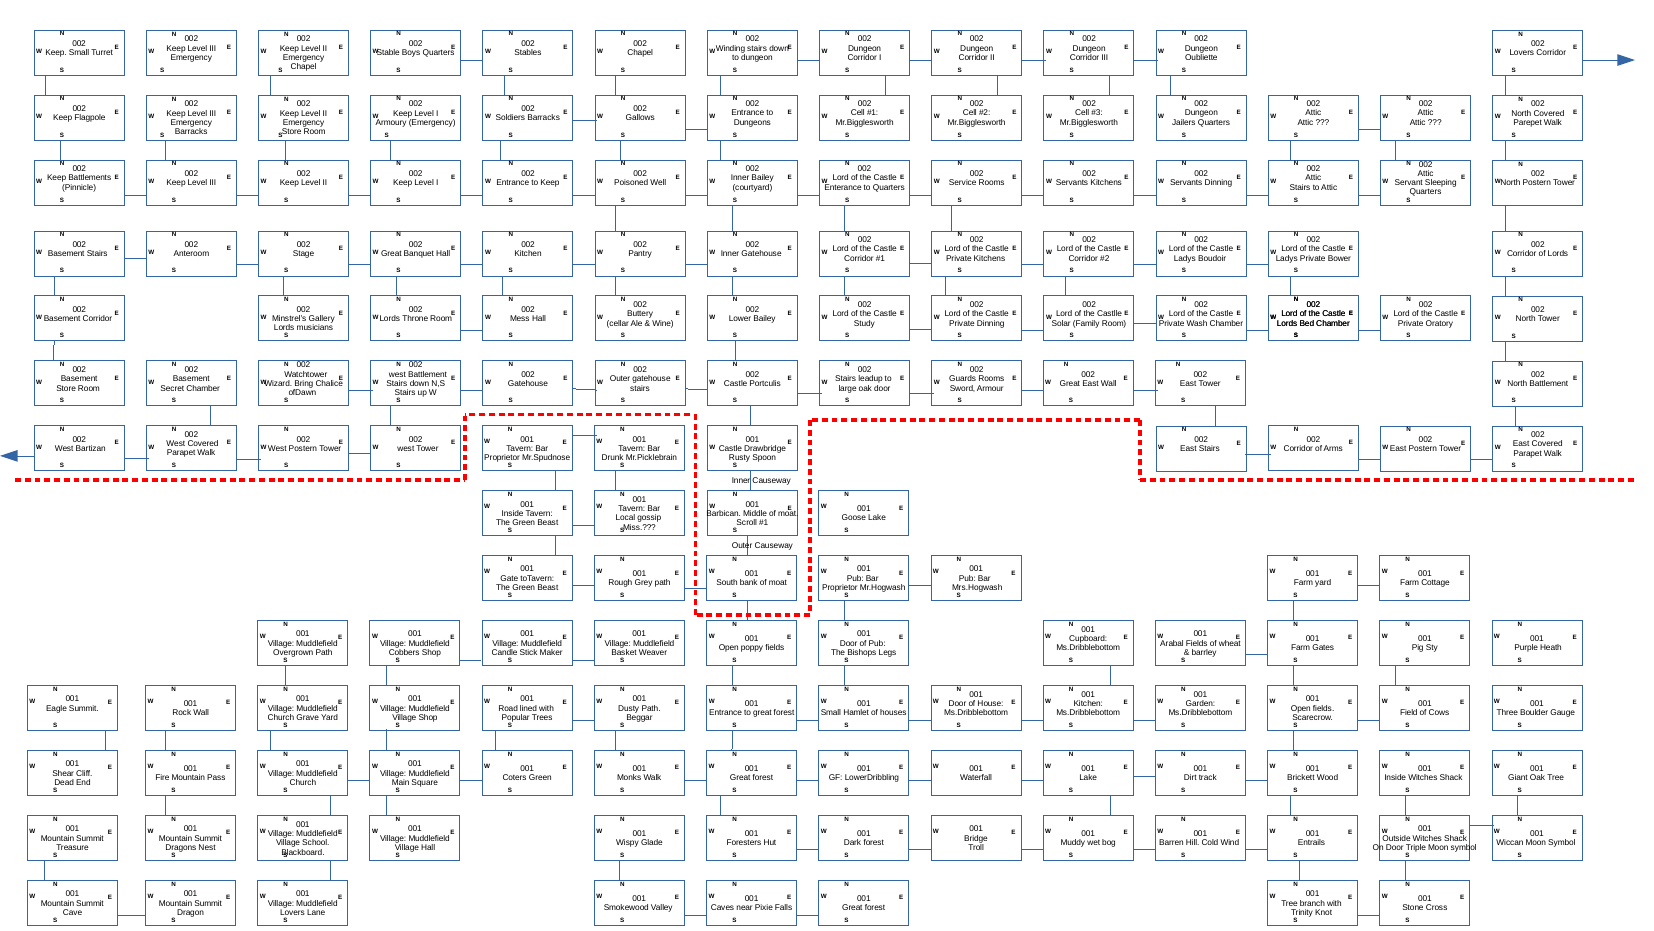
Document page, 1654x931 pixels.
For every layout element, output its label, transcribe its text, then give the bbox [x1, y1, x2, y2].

text_box E [450, 166, 466, 189]
text_box W [147, 820, 163, 842]
text_box E [563, 366, 579, 389]
text_box W [1381, 820, 1397, 842]
text_box S [283, 909, 299, 931]
text_box S [59, 124, 75, 146]
text_box E [787, 166, 803, 189]
text_box 001 Giant Oak Tree [1492, 750, 1583, 796]
text_box 002 North Postern Tower [1492, 160, 1583, 206]
text_box E [114, 166, 130, 189]
text_box E [786, 886, 802, 909]
text_box W [1270, 436, 1286, 459]
text_box W [372, 371, 388, 394]
text_box 001 Great forest [818, 880, 909, 926]
text_box 002 Inner Bailey (courtyard) [707, 160, 798, 206]
text_box N [844, 873, 860, 896]
text_box N [507, 548, 523, 571]
text_box N [620, 22, 636, 45]
text_box S [395, 779, 411, 802]
text_box W [596, 690, 612, 712]
text_box W [821, 306, 837, 329]
text_box N [1069, 22, 1085, 45]
text_box S [59, 324, 75, 347]
text_box E [226, 166, 242, 189]
text_box S [59, 59, 75, 81]
text_box 001 Field of Cows [1379, 685, 1470, 731]
text_box 001 Barren Hill. Cold Wind [1155, 815, 1246, 861]
text_box E [1011, 756, 1027, 779]
text_box E [563, 166, 579, 189]
text_box 002 Winding stairs down to dungeon [707, 30, 798, 76]
text_box 002 Minstrel’s Gallery Lords musicians [258, 295, 349, 341]
text_box E [338, 302, 354, 324]
text_box W [1270, 241, 1286, 264]
text_box E [787, 496, 803, 519]
text_box 002 Buttery (cellar Ale & Wine) [595, 295, 686, 341]
text_box S [1405, 188, 1421, 211]
text_box E [1011, 237, 1027, 259]
text_box W [709, 241, 725, 264]
text_box N [1181, 152, 1197, 175]
text_box W [371, 625, 387, 648]
text_box S [396, 259, 412, 282]
text_box S [283, 324, 299, 347]
text_box 002 West Bartizan [34, 425, 125, 471]
text_box W [371, 755, 387, 777]
text_box W [821, 40, 837, 63]
text_box E [562, 626, 578, 649]
text_box N [732, 353, 748, 376]
text_box N [1293, 152, 1309, 175]
text_box 002 Lord of the Castle Lords Bed Chamber [1268, 295, 1359, 341]
text_box 001 Door of House: Ms.Dribblebottom [931, 685, 1022, 731]
text_box 002 Lord of the Castle Private Kitchens [931, 231, 1022, 277]
text_box N [619, 873, 635, 896]
text_box N [59, 22, 75, 45]
text_box E [674, 561, 690, 584]
text_box S [619, 714, 635, 737]
text_box 001 Road lined with Popular Trees [482, 685, 573, 731]
text_box E [114, 366, 130, 389]
text_box 002 Kitchen [482, 231, 573, 277]
text_box S [731, 779, 747, 802]
text_box 001 Pub: Bar Proprietor Mr.Hogwash [818, 555, 909, 601]
text_box E [563, 237, 579, 259]
text_box 002 Lovers Corridor [1492, 30, 1583, 76]
text_box 001 Mountain Summit Dragon [145, 880, 236, 926]
text_box S [508, 259, 524, 282]
text_box 002 Cell #3: Mr.Bigglesworth [1043, 95, 1134, 141]
text_box W [1157, 436, 1173, 459]
text_box N [1293, 288, 1309, 311]
text_box E [1572, 237, 1588, 260]
text_box E [1572, 101, 1588, 124]
text_box W [1494, 241, 1510, 264]
text_box N [1405, 743, 1421, 766]
text_box S [508, 59, 524, 81]
text_box W [1157, 820, 1173, 842]
text_box 001 Stone Cross [1379, 880, 1470, 926]
text_box W [372, 306, 388, 329]
text_box S [52, 779, 68, 802]
text_box 001 Gate toTavern: The Green Beast [482, 555, 573, 601]
text_box N [1405, 288, 1421, 311]
text_box W [147, 755, 163, 777]
text_box 002 East Stairs [1156, 426, 1247, 472]
text_box S [844, 714, 860, 737]
text_box N [59, 152, 75, 175]
text_box E [898, 821, 914, 844]
text_box W [933, 170, 949, 193]
text_box E [1124, 36, 1140, 59]
text_box S [1511, 59, 1527, 82]
text_box 002 Lord of the Castle Corridor #2 [1043, 231, 1134, 277]
text_box 002 Keep Level II [258, 160, 349, 206]
text_box E [337, 691, 353, 714]
text_box 001 Barbican. Middle of moat. Scroll #1 [707, 490, 798, 536]
text_box E [1235, 821, 1251, 844]
text_box S [1405, 844, 1421, 867]
text_box S [396, 389, 412, 412]
text_box N [283, 743, 299, 766]
text_box S [1511, 324, 1527, 347]
text_box 001 Cupboard: Ms.Dribblebottom [1043, 620, 1134, 666]
text_box 002 Chapel [595, 30, 686, 76]
text_box W [596, 885, 612, 907]
text_box E [225, 886, 241, 909]
text_box E [1460, 821, 1476, 844]
text_box N [283, 678, 299, 701]
text_box W [708, 755, 724, 777]
text_box W [1157, 40, 1173, 63]
text_box 001 Farm yard [1267, 555, 1358, 601]
text_box W [1381, 885, 1397, 907]
text_box E [899, 366, 915, 389]
text_box W [1045, 105, 1061, 128]
text_box 001 Muddy wet bog [1043, 815, 1134, 861]
text_box N [283, 613, 299, 636]
text_box S [957, 324, 973, 347]
text_box E [674, 496, 690, 519]
text_box 001 Bridge Troll [931, 815, 1022, 861]
text_box S [957, 389, 973, 412]
text_box 002 Attic Attic ??? [1380, 95, 1471, 141]
text_box E [1236, 166, 1252, 189]
text_box W [29, 755, 45, 777]
text_box N [844, 288, 860, 311]
text_box S [507, 584, 523, 607]
text_box E [899, 36, 915, 59]
text_box 002 Great East Wall [1043, 360, 1134, 406]
text_box 002 Gatehouse [482, 360, 573, 406]
text_box W [1157, 241, 1173, 264]
text_box E [675, 302, 691, 324]
text_box W [484, 40, 500, 63]
text_box W [820, 690, 836, 712]
text_box 002 Keep Level III Emergency [146, 30, 237, 76]
text_box S [620, 188, 636, 211]
text_box 002 Lord of the Castle Private Wash Chamber [1156, 295, 1247, 341]
text_box 002 Stage [258, 231, 349, 277]
text_box E [337, 886, 353, 909]
text_box N [957, 288, 973, 311]
text_box E [1460, 886, 1476, 909]
text_box N [170, 743, 186, 766]
text_box E [107, 691, 123, 714]
text_box 001 Wispy Glade [594, 815, 685, 861]
text_box E [1236, 101, 1252, 124]
text_box 002 Keep Level II Emergency Store Room [258, 95, 349, 141]
text_box 002 Dungeon Corridor I [819, 30, 910, 76]
text_box 002 Guards Rooms Sword, Armour [931, 360, 1022, 406]
text_box N [619, 548, 635, 571]
text_box N [396, 418, 412, 441]
text_box 001 Goose Lake [818, 490, 909, 536]
text_box S [956, 584, 972, 607]
text_box S [731, 909, 747, 931]
text_box 002 Castle Portculis [707, 360, 798, 406]
text_box W [820, 755, 836, 777]
text_box N [732, 678, 748, 701]
text_box 002 Basement Secret Chamber [146, 360, 237, 406]
text_box N [508, 288, 524, 311]
text_box S [283, 844, 299, 867]
text_box N [619, 483, 635, 506]
text_box E [337, 821, 353, 844]
text_box S [957, 259, 973, 282]
text_box E [1348, 101, 1364, 124]
text_box E [1572, 367, 1588, 390]
text_box S [59, 454, 75, 477]
text_box 001 Smokewood Valley [594, 880, 685, 926]
text_box W [1381, 625, 1397, 648]
text_box E [107, 886, 123, 909]
text_box S [171, 454, 187, 477]
text_box W [1493, 820, 1509, 842]
text_box W [35, 40, 51, 63]
text_box W [259, 885, 275, 907]
text_box N [1293, 418, 1309, 441]
text_box W [1044, 755, 1060, 777]
text_box E [338, 431, 354, 454]
text_box E [1572, 821, 1588, 844]
text_box N [283, 152, 299, 175]
text_box N [1405, 678, 1421, 701]
text_box S [59, 389, 75, 412]
text_box N [956, 678, 972, 701]
text_box N [619, 808, 635, 831]
text_box E [898, 561, 914, 584]
text_box W [484, 241, 500, 264]
text_box 001 Garden: Ms.Dribblebottom [1155, 685, 1246, 731]
text_box 001 Mountain Summit Dragons Nest [145, 815, 236, 861]
text_box W [260, 241, 276, 264]
text_box E [674, 821, 690, 844]
text_box 001 Farm Gates [1267, 620, 1358, 666]
text_box W [1045, 306, 1061, 329]
text_box N [171, 223, 187, 246]
text_box W [483, 625, 499, 648]
text_box N [1293, 808, 1309, 831]
text_box E [563, 36, 579, 59]
text_box N [844, 808, 860, 831]
text_box 002 Poisoned Well [595, 160, 686, 206]
text_box S [844, 389, 860, 412]
text_box S [507, 454, 523, 477]
text_box N [283, 223, 299, 246]
text_box W [1382, 436, 1398, 459]
text_box W [932, 755, 948, 777]
text_box S [283, 714, 299, 737]
text_box N [59, 418, 75, 441]
text_box 001 Pub: Bar Mrs.Hogwash [931, 555, 1022, 601]
text_box S [171, 188, 187, 211]
text_box W [1044, 820, 1060, 842]
text_box 001 Village: Muddlefield Village Shop [369, 685, 460, 731]
text_box S [396, 454, 412, 477]
text_box 001 Dark forest [818, 815, 909, 861]
text_box W [709, 306, 725, 329]
text_box E [1572, 756, 1588, 779]
text_box S [159, 124, 175, 146]
text_box S [508, 389, 524, 412]
text_box 001 Village: Muddlefield Basket Weaver [594, 620, 685, 666]
text_box Inner Causeway [717, 468, 811, 493]
text_box N [396, 223, 412, 246]
text_box E [1011, 561, 1027, 584]
text_box E [1348, 431, 1364, 454]
text_box N [1068, 678, 1084, 701]
text_box W [933, 105, 949, 128]
text_box E [1460, 691, 1476, 714]
text_box 002 East Postern Tower [1380, 426, 1471, 472]
text_box S [508, 188, 524, 211]
text_box 002 Basement Store Room [34, 360, 125, 406]
text_box W [260, 306, 276, 329]
text_box S [1293, 259, 1309, 282]
text_box N [1175, 353, 1191, 376]
text_box S [59, 259, 75, 282]
text_box 001 Coters Green [482, 750, 573, 796]
text_box S [844, 259, 860, 282]
text_box S [1180, 649, 1196, 672]
text_box S [384, 124, 400, 146]
text_box 001 Village: Muddlefield Village School. Blackboard. [257, 815, 348, 861]
text_box S [1293, 124, 1309, 146]
text_box E [1347, 756, 1363, 779]
text_box S [1517, 844, 1533, 867]
text_box S [1517, 779, 1533, 802]
text_box E [450, 821, 466, 844]
text_box W [1269, 885, 1285, 907]
text_box W [596, 371, 612, 394]
text_box N [395, 808, 411, 831]
text_box N [1517, 743, 1533, 766]
text_box N [283, 87, 299, 110]
text_box E [226, 366, 242, 389]
text_box 002 Stable Boys Quarters [370, 30, 461, 76]
text_box N [170, 678, 186, 701]
text_box N [732, 613, 748, 636]
text_box W [35, 436, 51, 459]
text_box N [1293, 548, 1309, 571]
text_box W [35, 241, 51, 264]
text_box S [1293, 909, 1309, 931]
text_box N [844, 743, 860, 766]
text_box 001 Village: Muddlefield Overgrown Path [257, 620, 348, 666]
text_box E [450, 431, 466, 454]
text_box E [1236, 237, 1252, 259]
text_box 001 Great forest [706, 750, 797, 796]
text_box S [1069, 324, 1085, 347]
text_box 001 Three Boulder Gauge [1492, 685, 1583, 731]
text_box E [1348, 166, 1364, 189]
text_box E [225, 821, 241, 844]
text_box W [372, 105, 388, 128]
text_box N [1405, 613, 1421, 636]
text_box E [226, 36, 242, 59]
text_box E [1236, 432, 1252, 454]
text_box S [619, 454, 635, 477]
text_box E [225, 691, 241, 714]
text_box 001 GF: LowerDribbling [818, 750, 909, 796]
text_box E [338, 36, 354, 59]
text_box N [1517, 613, 1533, 636]
text_box 002 Lords Throne Room [370, 295, 461, 341]
text_box N [732, 288, 748, 311]
text_box S [1069, 188, 1085, 211]
text_box 002 Servants Kitchens [1043, 160, 1134, 206]
text_box 002 Attic Servant Sleeping Quarters [1380, 160, 1471, 206]
text_box 001 Castle Drawbridge Rusty Spoon [707, 425, 798, 471]
text_box W [1494, 105, 1510, 128]
text_box E [562, 691, 578, 714]
text_box W [1044, 690, 1060, 712]
text_box E [786, 691, 802, 714]
text_box E [226, 237, 242, 259]
text_box S [283, 454, 299, 477]
text_box E [1011, 366, 1027, 389]
text_box S [732, 454, 748, 468]
text_box W [372, 241, 388, 264]
text_box E [1572, 302, 1588, 325]
text_box N [844, 353, 860, 376]
text_box W [932, 690, 948, 712]
text_box E [450, 366, 466, 389]
text_box E [1011, 166, 1027, 189]
text_box S [283, 779, 299, 802]
text_box N [283, 22, 299, 45]
text_box Outer Causeway [717, 533, 811, 558]
text_box W [596, 105, 612, 128]
text_box 002 Lower Bailey [707, 295, 798, 341]
text_box 002 Cell #1: Mr.Bigglesworth [819, 95, 910, 141]
text_box N [1293, 87, 1309, 110]
text_box E [1347, 821, 1363, 844]
text_box S [1405, 324, 1421, 347]
text_box E [1235, 756, 1251, 779]
text_box E [562, 561, 578, 584]
text_box 001 Arabal Fields of wheat & barrley [1155, 620, 1246, 666]
text_box S [732, 259, 748, 282]
text_box W [1494, 306, 1510, 329]
text_box W [1382, 306, 1398, 329]
text_box 002 west Tower [370, 425, 461, 471]
text_box N [620, 223, 636, 246]
text_box 002 Basement Stairs [34, 231, 125, 277]
text_box W [1494, 40, 1510, 63]
text_box E [674, 756, 690, 779]
text_box 002 Keep. Small Turret [34, 30, 125, 76]
text_box N [619, 678, 635, 701]
text_box E [675, 101, 691, 124]
text_box S [844, 909, 860, 931]
text_box W [1382, 170, 1398, 193]
text_box W [29, 885, 45, 907]
text_box N [1068, 808, 1084, 831]
text_box N [732, 22, 748, 45]
text_box S [844, 649, 860, 672]
text_box S [844, 844, 860, 867]
text_box W [1270, 105, 1286, 128]
text_box S [1181, 59, 1197, 81]
text_box W [1045, 241, 1061, 264]
text_box N [171, 87, 187, 110]
text_box W [596, 306, 612, 329]
text_box N [1069, 223, 1085, 246]
text_box N [395, 743, 411, 766]
text_box S [508, 124, 524, 146]
text_box S [1293, 779, 1309, 802]
text_box W [148, 241, 164, 264]
text_box S [844, 519, 860, 542]
text_box N [396, 353, 412, 376]
text_box W [596, 495, 612, 518]
text_box W [484, 371, 500, 394]
text_box E [787, 431, 803, 454]
text_box N [507, 743, 523, 766]
text_box W [821, 371, 837, 394]
text_box W [1157, 625, 1173, 648]
text_box W [821, 241, 837, 264]
text_box S [1405, 779, 1421, 802]
text_box S [1405, 584, 1421, 607]
text_box 002 Soldiers Barracks [482, 95, 573, 141]
text_box W [372, 170, 388, 193]
text_box E [898, 691, 914, 714]
text_box 001 Eagle Summit. [27, 685, 118, 731]
text_box E [450, 756, 466, 779]
text_box N [1293, 743, 1309, 766]
text_box W [820, 885, 836, 907]
text_box W [1382, 105, 1398, 128]
text_box N [59, 223, 75, 246]
text_box S [1180, 389, 1196, 412]
text_box S [283, 389, 299, 412]
text_box S [619, 584, 635, 607]
text_box S [1180, 714, 1196, 737]
text_box N [1068, 613, 1084, 636]
text_box N [732, 152, 748, 175]
text_box E [450, 237, 466, 259]
text_box S [1511, 389, 1527, 412]
text_box E [114, 302, 130, 324]
text_box S [1181, 259, 1197, 282]
text_box 002 Lord of the Castle Private Oratory [1380, 295, 1471, 341]
text_box 002 Dungeon Corridor II [931, 30, 1022, 76]
text_box S [1069, 259, 1085, 282]
text_box W [29, 690, 45, 712]
text_box N [507, 678, 523, 701]
text_box 001 Village: Muddlefield Church [257, 750, 348, 796]
text_box S [620, 324, 636, 347]
text_box W [1044, 371, 1060, 394]
text_box W [596, 560, 612, 583]
text_box 001 Mountain Summit Cave [27, 880, 118, 926]
text_box 001 Tavern: Bar Local gossip Miss.??? [594, 490, 685, 536]
text_box S [507, 779, 523, 802]
text_box 002 North Tower [1492, 296, 1583, 342]
text_box S [732, 124, 748, 146]
text_box S [957, 124, 973, 146]
text_box N [1517, 808, 1533, 831]
text_box N [1518, 353, 1534, 376]
text_box E [786, 756, 802, 779]
text_box N [1518, 152, 1534, 175]
text_box S [620, 59, 636, 81]
text_box 001 Village: Muddlefield Main Square [369, 750, 460, 796]
text_box N [731, 743, 747, 766]
text_box N [396, 22, 412, 45]
text_box W [933, 306, 949, 329]
text_box 001 Kitchen: Ms.Dribblebottom [1043, 685, 1134, 731]
text_box W [709, 495, 725, 518]
text_box W [1157, 755, 1173, 777]
text_box S [619, 519, 635, 542]
text_box W [596, 820, 612, 842]
text_box W [371, 690, 387, 712]
text_box 002 Basement Corridor [34, 295, 125, 341]
text_box E [563, 302, 579, 324]
text_box W [1270, 170, 1286, 193]
text_box 002 Entrance to Keep [482, 160, 573, 206]
text_box 001 Caves near Pixie Falls [706, 880, 797, 926]
text_box E [786, 626, 802, 649]
text_box S [507, 649, 523, 672]
text_box E [1347, 561, 1363, 584]
text_box E [225, 756, 241, 779]
text_box S [844, 324, 860, 347]
text_box S [1181, 188, 1197, 211]
text_box E [337, 756, 353, 779]
text_box W [933, 40, 949, 63]
text_box 002 Anteroom [146, 231, 237, 277]
text_box W [259, 625, 275, 648]
text_box N [395, 678, 411, 701]
text_box E [450, 626, 466, 649]
text_box E [1572, 166, 1588, 189]
text_box S [1293, 649, 1309, 672]
text_box E [338, 166, 354, 189]
text_box 001 Tree branch with Trinity Knot [1267, 880, 1358, 926]
text_box 002 Servants Dinning [1156, 160, 1247, 206]
text_box W [709, 436, 725, 459]
text_box E [674, 431, 690, 454]
text_box W [1494, 371, 1510, 394]
text_box 002 East Tower [1155, 360, 1246, 406]
text_box N [1069, 152, 1085, 175]
text_box E [1011, 101, 1027, 124]
text_box 001 Open fields. Scarecrow. [1267, 685, 1358, 731]
text_box N [732, 558, 748, 571]
text_box N [170, 808, 186, 831]
text_box W [933, 241, 949, 264]
text_box W [709, 371, 725, 394]
text_box 001 Inside Tavern: The Green Beast [482, 490, 573, 536]
text_box N [1180, 678, 1196, 701]
text_box 002 Stairs leadup to large oak door [819, 360, 910, 406]
text_box N [59, 353, 75, 376]
text_box W [148, 105, 164, 128]
text_box N [1405, 808, 1421, 831]
text_box W [483, 690, 499, 712]
text_box E [1460, 756, 1476, 779]
text_box W [933, 371, 949, 394]
text_box N [1293, 873, 1309, 896]
text_box N [619, 743, 635, 766]
text_box 001 Dusty Path. Beggar [594, 685, 685, 731]
text_box E [674, 886, 690, 909]
text_box 002 Watchtower Wizard. Bring Chalice ofDawn [258, 360, 349, 406]
text_box 001 Dirt track [1155, 750, 1246, 796]
text_box 002 Attic Stairs to Attic [1268, 160, 1359, 206]
text_box 002 West Postern Tower [258, 425, 349, 471]
text_box E [1460, 166, 1476, 189]
text_box S [278, 124, 294, 146]
text_box S [395, 649, 411, 672]
text_box S [844, 188, 860, 211]
text_box N [620, 288, 636, 311]
text_box 001 Lake [1043, 750, 1134, 796]
text_box E [338, 237, 354, 259]
text_box 002 Lord of the Castle Corridor #1 [819, 231, 910, 277]
text_box E [338, 366, 354, 389]
text_box S [170, 909, 186, 931]
text_box 001 Open poppy fields [706, 620, 797, 666]
text_box W [1157, 170, 1173, 193]
text_box 002 Stables [482, 30, 573, 76]
text_box E [450, 302, 466, 324]
text_box W [483, 560, 499, 583]
text_box S [1068, 714, 1084, 737]
text_box S [396, 59, 412, 81]
text_box S [52, 909, 68, 931]
text_box S [1405, 649, 1421, 672]
text_box 001 South bank of moat [706, 555, 797, 601]
text_box W [484, 170, 500, 193]
text_box E [675, 366, 691, 389]
text_box 001 Monks Walk [594, 750, 685, 796]
text_box N [620, 353, 636, 376]
text_box N [1405, 548, 1421, 571]
text_box N [844, 223, 860, 246]
text_box S [1068, 844, 1084, 867]
text_box E [1236, 302, 1252, 324]
text_box 002 East Covered Parapet Walk [1492, 426, 1583, 472]
text_box W [708, 885, 724, 907]
text_box E [562, 756, 578, 779]
text_box E [563, 101, 579, 124]
text_box 002 Attic Attic ??? [1268, 95, 1359, 141]
text_box N [396, 288, 412, 311]
text_box 002 Gallows [595, 95, 686, 141]
text_box S [1405, 909, 1421, 931]
text_box S [1181, 124, 1197, 146]
text_box 002 Lord of the Castlle Solar (Family Room) [1043, 295, 1134, 341]
text_box E [1572, 626, 1588, 649]
text_box N [52, 678, 68, 701]
text_box 002 west Battlement Stairs down N,S Stairs up W [370, 360, 461, 406]
text_box E [562, 431, 578, 454]
text_box W [260, 170, 276, 193]
text_box W [372, 40, 388, 63]
text_box S [732, 519, 748, 533]
text_box W [1270, 306, 1286, 329]
text_box E [1011, 691, 1027, 714]
text_box N [1405, 873, 1421, 896]
text_box N [844, 548, 860, 571]
text_box E [786, 561, 802, 584]
text_box E [1124, 166, 1140, 189]
text_box W [372, 436, 388, 459]
text_box N [844, 613, 860, 636]
text_box E [337, 626, 353, 649]
text_box N [844, 678, 860, 701]
text_box E [1347, 626, 1363, 649]
text_box N [52, 873, 68, 896]
text_box N [1293, 223, 1309, 246]
text_box W [596, 755, 612, 777]
text_box 002 Outer gatehouse stairs [595, 360, 686, 406]
text_box N [1518, 87, 1534, 110]
text_box 002 Lord of the Castle Private Dinning [931, 295, 1022, 341]
text_box 002 Mess Hall [482, 295, 573, 341]
text_box W [260, 40, 276, 63]
text_box N [508, 87, 524, 110]
text_box N [507, 483, 523, 506]
text_box N [171, 152, 187, 175]
text_box E [787, 366, 803, 389]
text_box E [1235, 691, 1251, 714]
text_box N [1518, 223, 1534, 246]
text_box 001 Waterfall [931, 750, 1022, 796]
text_box 001 Village: Muddlefield Candle Stick Maker [482, 620, 573, 666]
text_box W [1381, 755, 1397, 777]
text_box N [731, 808, 747, 831]
text_box W [483, 755, 499, 777]
text_box N [957, 223, 973, 246]
text_box 002 Lord of the Castle Ladys Boudoir [1156, 231, 1247, 277]
text_box 001 Rough Grey path [594, 555, 685, 601]
text_box N [957, 22, 973, 45]
text_box W [260, 105, 276, 128]
text_box W [371, 820, 387, 842]
text_box W [1157, 306, 1173, 329]
text_box S [1069, 59, 1085, 81]
text_box E [675, 237, 691, 259]
text_box N [1181, 223, 1197, 246]
text_box N [844, 87, 860, 110]
text_box E [107, 821, 123, 844]
text_box S [732, 714, 748, 737]
text_box S [171, 389, 187, 412]
text_box S [1069, 124, 1085, 146]
text_box N [52, 808, 68, 831]
text_box W [820, 495, 836, 518]
text_box 002 Lord of the Castle Study [819, 295, 910, 341]
text_box E [899, 101, 915, 124]
text_box S [1293, 188, 1309, 211]
text_box W [708, 820, 724, 842]
text_box E [226, 101, 242, 124]
text_box N [956, 548, 972, 571]
text_box W [260, 436, 276, 459]
text_box E [450, 36, 466, 59]
text_box W [596, 170, 612, 193]
text_box S [732, 188, 748, 211]
text_box E [898, 496, 914, 519]
text_box W [709, 40, 725, 63]
text_box W [1269, 755, 1285, 777]
text_box S [170, 779, 186, 802]
text_box N [620, 152, 636, 175]
text_box 002 Entrance to Dungeons [707, 95, 798, 141]
text_box W [1157, 371, 1173, 394]
text_box N [52, 743, 68, 766]
text_box S [1293, 844, 1309, 867]
text_box N [171, 353, 187, 376]
text_box S [170, 714, 186, 737]
text_box W [483, 430, 499, 453]
text_box S [508, 324, 524, 347]
text_box S [52, 714, 68, 737]
text_box 002 Great Banquet Hall [370, 231, 461, 277]
text_box E [1348, 237, 1364, 259]
text_box E [1460, 302, 1476, 324]
text_box E [1348, 302, 1364, 324]
text_box W [29, 820, 45, 842]
text_box W [1269, 625, 1285, 648]
text_box 001 Village: Muddlefield Church Grave Yard [257, 685, 348, 731]
text_box N [1068, 743, 1084, 766]
text_box W [1269, 820, 1285, 842]
text_box W [1045, 40, 1061, 63]
text_box N [1180, 743, 1196, 766]
text_box S [619, 779, 635, 802]
text_box 001 Small Hamlet of houses [818, 685, 909, 731]
text_box N [1405, 152, 1421, 175]
text_box N [1293, 613, 1309, 636]
text_box S [844, 124, 860, 146]
text_box S [1180, 779, 1196, 802]
text_box W [35, 170, 51, 193]
text_box 001 Purple Heath [1492, 620, 1583, 666]
text_box N [508, 353, 524, 376]
text_box W [596, 241, 612, 264]
text_box E [1123, 691, 1139, 714]
text_box N [957, 87, 973, 110]
text_box W [932, 820, 948, 842]
text_box E [1011, 821, 1027, 844]
text_box W [259, 690, 275, 712]
text_box 002 Cell #2: Mr.Bigglesworth [931, 95, 1022, 141]
text_box N [396, 152, 412, 175]
text_box S [395, 714, 411, 737]
text_box W [1269, 560, 1285, 583]
text_box E [899, 166, 915, 189]
text_box E [1124, 237, 1140, 259]
text_box 002 Lord of the Castle Ladys Private Bower [1268, 231, 1359, 277]
text_box W [1494, 436, 1510, 459]
text_box E [1460, 432, 1476, 454]
text_box W [1157, 690, 1173, 712]
text_box S [1068, 389, 1084, 412]
text_box E [786, 821, 802, 844]
text_box 001 Fire Mountain Pass [145, 750, 236, 796]
text_box N [171, 418, 187, 441]
text_box S [507, 714, 523, 737]
text_box 001 Wiccan Moon Symbol [1492, 815, 1583, 861]
text_box W [147, 690, 163, 712]
text_box N [957, 353, 973, 376]
text_box 001 Entrails [1267, 815, 1358, 861]
text_box W [1381, 690, 1397, 712]
text_box 001 Inside Witches Shack [1379, 750, 1470, 796]
text_box E [1347, 691, 1363, 714]
text_box S [1180, 844, 1196, 867]
text_box E [899, 237, 915, 259]
text_box E [1572, 691, 1588, 714]
text_box 002 Dungeon Oubliette [1156, 30, 1247, 76]
text_box S [396, 188, 412, 211]
text_box N [170, 873, 186, 896]
text_box E [1124, 101, 1140, 124]
text_box W [259, 820, 275, 842]
text_box E [787, 101, 803, 124]
text_box S [507, 519, 523, 542]
text_box S [283, 259, 299, 282]
text_box S [732, 649, 748, 672]
text_box N [844, 22, 860, 45]
text_box E [674, 626, 690, 649]
text_box N [731, 873, 747, 896]
text_box N [620, 87, 636, 110]
text_box W [1494, 170, 1510, 193]
text_box N [1293, 678, 1309, 701]
text_box W [35, 105, 51, 128]
text_box W [1269, 690, 1285, 712]
text_box S [1405, 124, 1421, 146]
text_box N [844, 152, 860, 175]
text_box S [844, 779, 860, 802]
text_box S [619, 844, 635, 867]
text_box W [148, 371, 164, 394]
text_box S [732, 59, 748, 81]
text_box S [844, 584, 860, 607]
text_box W [484, 306, 500, 329]
text_box W [821, 170, 837, 193]
text_box E [898, 886, 914, 909]
text_box E [1572, 432, 1588, 454]
text_box S [619, 649, 635, 672]
text_box W [148, 40, 164, 63]
text_box S [957, 188, 973, 211]
text_box W [820, 560, 836, 583]
text_box 001 Mountain Summit Treasure [27, 815, 118, 861]
text_box W [1045, 170, 1061, 193]
text_box N [1069, 87, 1085, 110]
text_box E [1123, 756, 1139, 779]
text_box N [59, 87, 75, 110]
text_box E [1124, 302, 1140, 324]
text_box S [956, 714, 972, 737]
text_box E [1460, 101, 1476, 124]
text_box W [1493, 690, 1509, 712]
text_box 002 Dungeon Jailers Quarters [1156, 95, 1247, 141]
text_box N [396, 87, 412, 110]
text_box N [283, 288, 299, 311]
text_box W [596, 430, 612, 453]
text_box N [1518, 418, 1534, 441]
text_box W [35, 306, 51, 329]
text_box E [1123, 366, 1139, 389]
text_box N [507, 418, 523, 441]
text_box N [732, 87, 748, 110]
text_box S [619, 909, 635, 931]
text_box S [283, 649, 299, 672]
text_box E [1011, 302, 1027, 324]
text_box N [844, 483, 860, 506]
text_box W [35, 371, 51, 394]
text_box E [226, 431, 242, 454]
text_box E [107, 756, 123, 779]
text_box S [283, 188, 299, 211]
text_box E [450, 101, 466, 124]
text_box 001 Farm Cottage [1379, 555, 1470, 601]
text_box S [1511, 124, 1527, 146]
text_box N [508, 22, 524, 45]
text_box S [1293, 584, 1309, 607]
text_box E [1347, 886, 1363, 909]
text_box 002 Keep Level III Emergency Barracks [146, 95, 237, 141]
text_box S [620, 259, 636, 282]
text_box E [114, 101, 130, 124]
text_box S [731, 844, 747, 867]
text_box N [1181, 22, 1197, 45]
text_box 001 Foresters Hut [706, 815, 797, 861]
text_box S [1181, 324, 1197, 347]
text_box W [1493, 625, 1509, 648]
text_box E [1460, 626, 1476, 649]
text_box S [844, 59, 860, 81]
text_box E [1460, 561, 1476, 584]
text_box N [508, 223, 524, 246]
text_box N [732, 418, 748, 441]
text_box W [484, 105, 500, 128]
text_box 002 North Covered Parepet Walk [1492, 95, 1583, 141]
text_box S [1405, 714, 1421, 737]
text_box S [1068, 649, 1084, 672]
text_box N [619, 418, 635, 441]
text_box S [159, 59, 175, 81]
text_box 002 Pantry [595, 231, 686, 277]
text_box 002 Keep Level II Emergency Chapel [258, 30, 349, 76]
text_box S [957, 59, 973, 81]
text_box N [1180, 808, 1196, 831]
text_box N [1181, 418, 1197, 441]
text_box 002 Keep Battlements (Pinnicle) [34, 160, 125, 206]
text_box 002 Service Rooms [931, 160, 1022, 206]
text_box E [787, 36, 803, 59]
text_box W [708, 690, 724, 712]
text_box N [171, 23, 187, 45]
text_box 001 Brickett Wood [1267, 750, 1358, 796]
text_box W [1493, 755, 1509, 777]
text_box S [1511, 259, 1527, 282]
text_box W [260, 371, 276, 394]
text_box W [596, 625, 612, 648]
text_box S [732, 584, 748, 607]
text_box N [1518, 288, 1534, 311]
text_box W [148, 170, 164, 193]
text_box N [1181, 288, 1197, 311]
text_box N [1181, 87, 1197, 110]
text_box E [675, 36, 691, 59]
text_box S [1517, 649, 1533, 672]
text_box 002 North Battlement [1492, 361, 1583, 407]
text_box 002 Inner Gatehouse [707, 231, 798, 277]
text_box E [562, 496, 578, 519]
text_box N [283, 808, 299, 831]
text_box S [395, 844, 411, 867]
text_box N [732, 493, 748, 506]
text_box W [148, 436, 164, 459]
text_box W [820, 625, 836, 648]
text_box E [1235, 626, 1251, 649]
text_box S [1517, 714, 1533, 737]
text_box 001 Village: Muddlefield Lovers Lane [257, 880, 348, 926]
text_box E [450, 691, 466, 714]
text_box S [1511, 454, 1527, 477]
text_box E [899, 302, 915, 324]
text_box 002 Keep Level I [370, 160, 461, 206]
text_box N [1518, 23, 1534, 45]
text_box N [732, 223, 748, 246]
text_box E [1572, 36, 1588, 59]
text_box E [787, 302, 803, 324]
text_box W [821, 105, 837, 128]
text_box E [114, 36, 130, 59]
text_box E [787, 237, 803, 259]
text_box W [1381, 560, 1397, 583]
text_box E [338, 101, 354, 124]
text_box 002 Dungeon Corridor III [1043, 30, 1134, 76]
text_box S [59, 188, 75, 211]
text_box 002 Lord of the Castle Enterance to Quarters [819, 160, 910, 206]
text_box 002 Keep Level I Armoury (Emergency) [370, 95, 461, 141]
text_box W [1157, 105, 1173, 128]
text_box N [283, 418, 299, 441]
text_box E [898, 756, 914, 779]
text_box W [483, 495, 499, 518]
text_box E [114, 237, 130, 259]
text_box 001 Pig Sty [1379, 620, 1470, 666]
text_box 001 Entrance to great forest [706, 685, 797, 731]
text_box N [1405, 87, 1421, 110]
text_box E [675, 166, 691, 189]
text_box W [708, 625, 724, 648]
text_box E [1123, 626, 1139, 649]
text_box S [732, 324, 748, 347]
text_box S [170, 844, 186, 867]
text_box N [957, 152, 973, 175]
text_box S [1068, 779, 1084, 802]
text_box 002 Keep Level III [146, 160, 237, 206]
text_box W [147, 885, 163, 907]
text_box S [171, 259, 187, 282]
text_box S [52, 844, 68, 867]
text_box 002 West Covered Parapet Walk [146, 425, 237, 471]
text_box W [259, 755, 275, 777]
text_box W [709, 170, 725, 193]
text_box S [1293, 324, 1309, 347]
text_box S [278, 59, 294, 81]
text_box S [732, 389, 748, 412]
text_box W [708, 560, 724, 583]
text_box E [1235, 366, 1251, 389]
text_box E [674, 691, 690, 714]
text_box E [114, 431, 130, 454]
text_box 001 Shear Cliff. Dead End [27, 750, 118, 796]
text_box S [620, 124, 636, 146]
text_box N [283, 873, 299, 896]
text_box N [59, 288, 75, 311]
text_box W [709, 105, 725, 128]
text_box E [1236, 36, 1252, 59]
text_box S [396, 324, 412, 347]
text_box 001 Tavern: Bar Drunk Mr.Picklebrain [594, 425, 685, 471]
text_box N [1063, 353, 1079, 376]
text_box 001 Rock Wall [145, 685, 236, 731]
text_box 001 Outside Witches Shack On Door Triple Moon symbol [1379, 815, 1470, 861]
text_box 001 Door of Pub: The Bishops Legs [818, 620, 909, 666]
text_box E [898, 626, 914, 649]
text_box 001 Tavern: Bar Proprietor Mr.Spudnose [482, 425, 573, 471]
text_box W [1044, 625, 1060, 648]
text_box S [620, 389, 636, 412]
text_box N [508, 152, 524, 175]
text_box 002 Corridor of Lords [1492, 231, 1583, 277]
text_box 002 Corridor of Arms [1268, 425, 1359, 471]
text_box E [1011, 36, 1027, 59]
text_box E [1123, 821, 1139, 844]
text_box 001 Village: Muddlefield Village Hall [369, 815, 460, 861]
text_box N [1517, 678, 1533, 701]
text_box S [1293, 714, 1309, 737]
text_box W [932, 560, 948, 583]
text_box N [1405, 418, 1421, 441]
text_box N [283, 353, 299, 376]
text_box 002 Keep Flagpole [34, 95, 125, 141]
text_box W [820, 820, 836, 842]
text_box W [596, 40, 612, 63]
text_box 001 Village: Muddlefield Cobbers Shop [369, 620, 460, 666]
